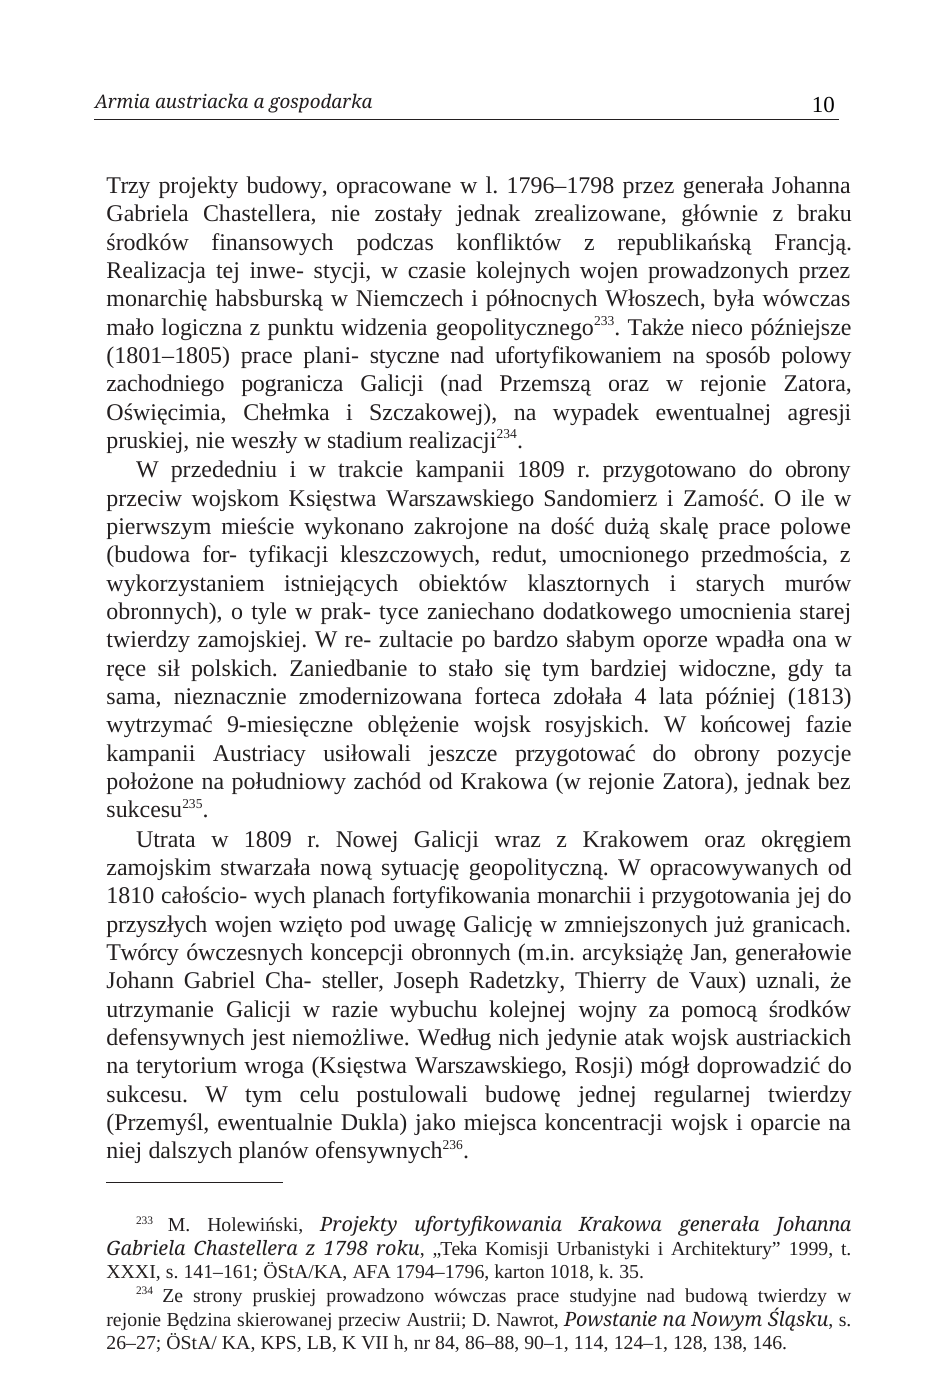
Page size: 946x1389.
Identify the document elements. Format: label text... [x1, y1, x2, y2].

text Utrata w 1809 r. Nowej Galicji wraz z Krakowem oraz okręgiem zamojskim stwarzała nową sytuację geopolityczną. W opracowywanych od 1810 całościo- wych planach fortyfikowania monarchii i przygotowania jej do przyszłych wojen wzięto pod uwagę Galicję w zmniejszonych już granicach. Twórcy ówczesnych koncepcji obronnych (m.in. arcyksiążę Jan, generałowie Johann Gabriel Cha- steller, Joseph Radetzky, Thierry de Vaux) uznali, że utrzymanie Galicji w razie wybuchu kolejnej wojny za pomocą środków defensywnych jest niemożliwe. Według nich jedynie atak wojsk austriackich na terytorium wroga (Księstwa Warszawskiego, Rosji) mógł doprowadzić do sukcesu. W tym celu postulowali budowę jednej regularnej twierdzy (Przemyśl, ewentualnie Dukla) jako miejsca koncentracji wojsk i oparcie na niej dalszych planów ofensywnych236. [106, 825, 852, 1164]
text W przededniu i w trakcie kampanii 1809 r. przygotowano do obrony przeciw wojskom Księstwa Warszawskiego Sandomierz i Zamość. O ile w pierwszym mieście wykonano zakrojone na dość dużą skalę prace polowe (budowa for- tyfikacji kleszczowych, redut, umocnionego przedmościa, z wykorzystaniem istniejących obiektów klasztornych i starych murów obronnych), o tyle w prak- tyce zaniechano dodatkowego umocnienia starej twierdzy zamojskiej. W re- zultacie po bardzo słabym oporze wpadła ona w ręce sił polskich. Zaniedbanie to stało się tym bardziej widoczne, gdy ta sama, nieznacznie zmodernizowana forteca zdołała 4 lata później (1813) wytrzymać 9-miesięczne oblężenie wojsk rosyjskich. W końcowej fazie kampanii Austriacy usiłowali jeszcze przygotować do obrony pozycje położone na południowy zachód od Krakowa (w rejonie Zatora), jednak bez sukcesu235. [106, 455, 852, 823]
text 234 Ze strony pruskiej prowadzono wówczas prace studyjne nad budową twierdzy w rejonie Będzina skierowanej przeciw Austrii; D. Nawrot, Powstanie na Nowym Śląsku, s. 26–27; ÖStA/ KA, KPS, LB, K VII h, nr 84, 86–88, 90–1, 114, 124–1, 128, 138, 146. [106, 1285, 852, 1354]
text Trzy projekty budowy, opracowane w l. 1796–1798 przez generała Johanna Gabriela Chastellera, nie zostały jednak zrealizowane, głównie z braku środków finansowych podczas konfliktów z republikańską Francją. Realizacja tej inwe- stycji, w czasie kolejnych wojen prowadzonych przez monarchię habsburską w Niemczech i północnych Włoszech, była wówczas mało logiczna z punktu widzenia geopolitycznego233. Także nieco późniejsze (1801–1805) prace plani- styczne nad ufortyfikowaniem na sposób polowy zachodniego pogranicza Galicji (nad Przemszą oraz w rejonie Zatora, Oświęcimia, Chełmka i Szczakowej), na wypadek ewentualnej agresji pruskiej, nie weszły w stadium realizacji234. [106, 171, 852, 454]
text 233 M. Holewiński, Projekty ufortyfikowania Krakowa generała Johanna Gabriela Chastellera z 1798 roku, „Teka Komisji Urbanistyki i Architektury” 1999, t. XXXI, s. 141–161; ÖStA/KA, AFA 1794–1796, karton 1018, k. 35. [106, 1212, 852, 1283]
